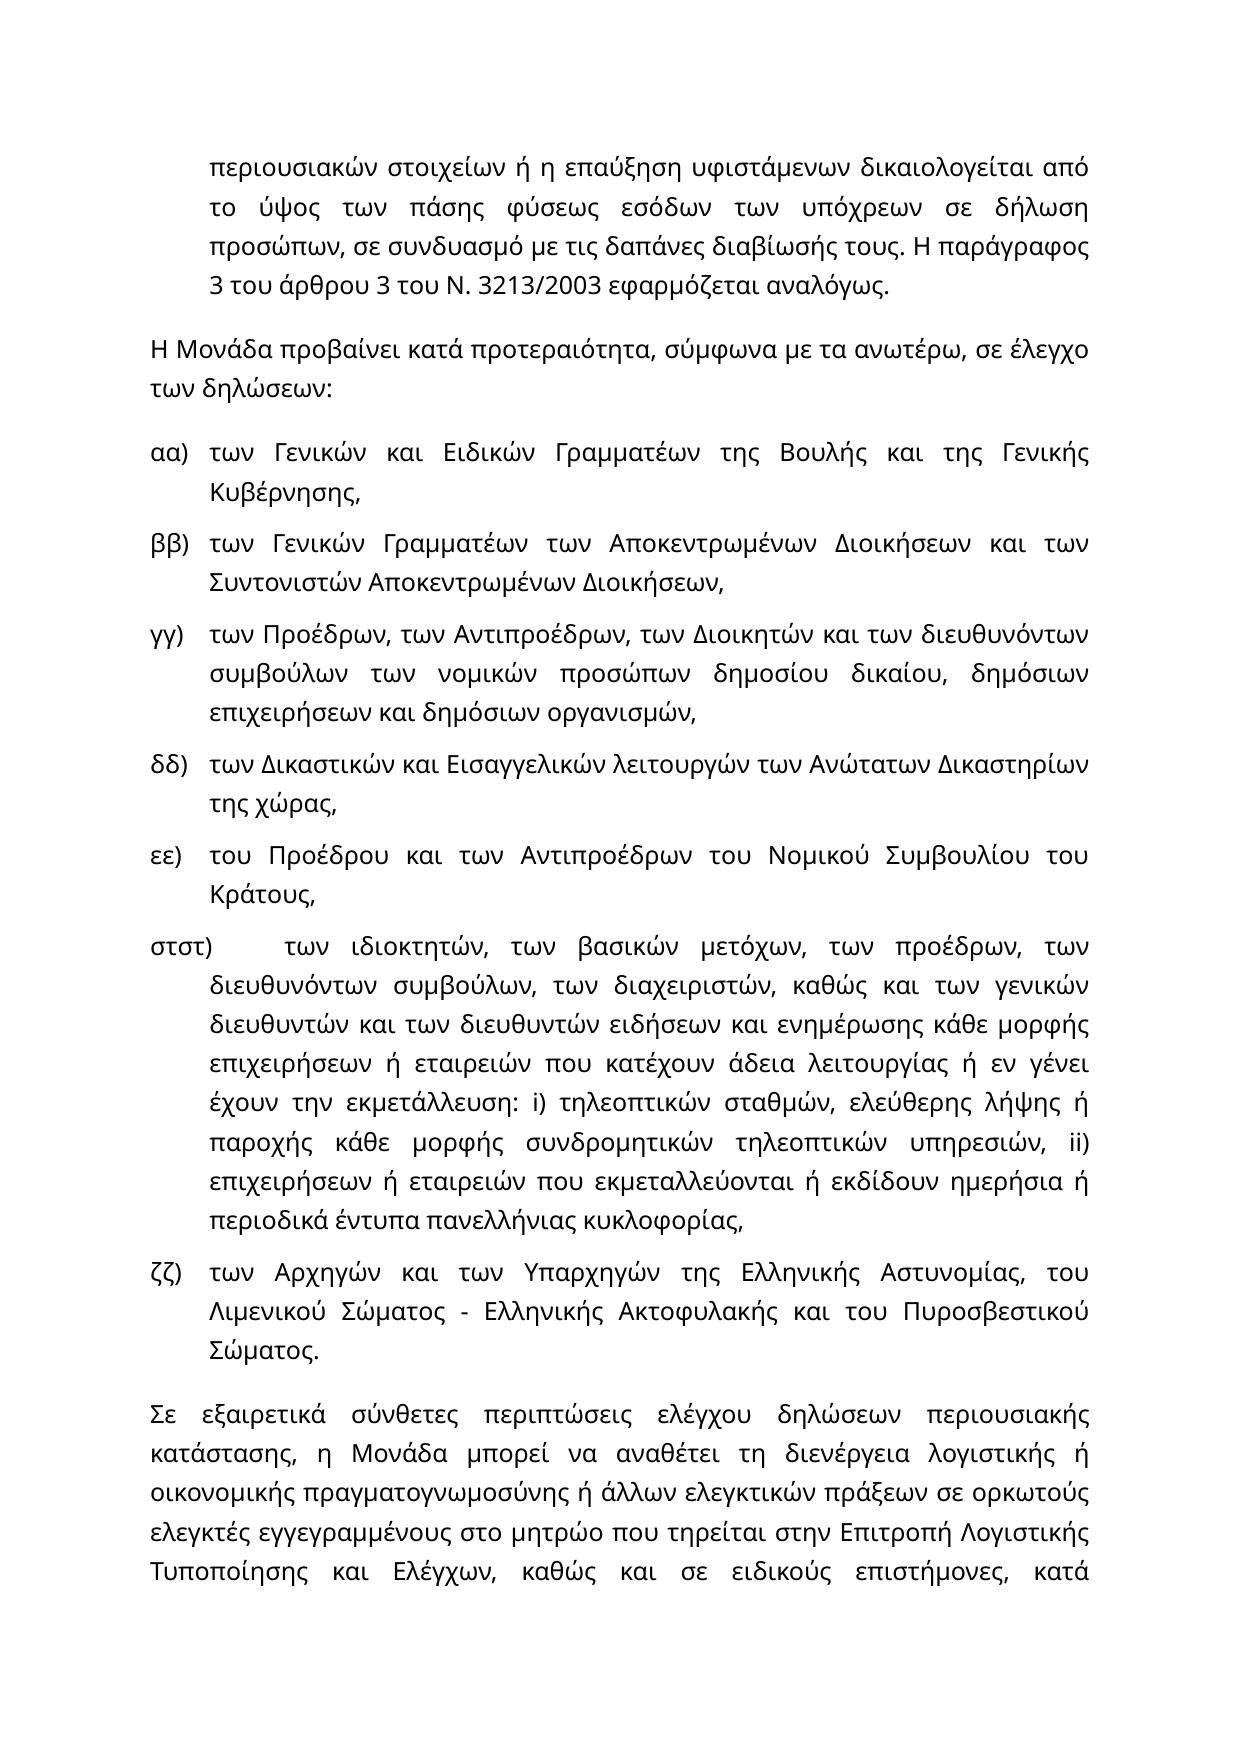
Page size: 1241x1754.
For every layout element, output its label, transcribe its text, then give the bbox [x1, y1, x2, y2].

list στστ) των ιδιοκτητών, των βασικών μετόχων, των προέδρων, των διευθυνόντων συμβούλων, των διαχειριστών, καθώς και των γενικών διευθυντών και των διευθυντών ειδήσεων και ενημέρωσης κάθε μορφής επιχειρήσεων ή εταιρειών που κατέχουν άδεια λειτουργίας ή εν γένει έχουν την εκμετάλλευση: i) τηλεοπτικών σταθμών, ελεύθερης λήψης ή παροχής κάθε μορφής συνδρομητικών τηλεοπτικών υπηρεσιών, ii) επιχειρήσεων ή εταιρειών που εκμεταλλεύονται ή εκδίδουν ημερήσια ή περιοδικά έντυπα πανελλήνιας κυκλοφορίας, [150, 928, 1090, 1237]
text Σε εξαιρετικά σύνθετες περιπτώσεις ελέγχου δηλώσεων περιουσιακής κατάστασης, η Μονάδα μπορεί να αναθέτει τη διενέργεια λογιστικής ή οικονομικής πραγματογνωμοσύνης ή άλλων ελεγκτικών πράξεων σε ορκωτούς ελεγκτές εγγεγραμμένους στο μητρώο που τηρείται στην Επιτροπή Λογιστικής Τυποποίησης και Ελέγχων, καθώς και σε ειδικούς επιστήμονες, κατά [150, 1397, 1090, 1587]
text Η Μονάδα προβαίνει κατά προτεραιότητα, σύμφωνα με τα ανωτέρω, σε έλεγχο των δηλώσεων: [150, 332, 1090, 405]
list αα) των Γενικών και Ειδικών Γραμματέων της Βουλής και της Γενικής Κυβέρνησης, [150, 435, 1090, 508]
list ββ) των Γενικών Γραμματέων των Αποκεντρωμένων Διοικήσεων και των Συντονιστών Αποκεντρωμένων Διοικήσεων, [150, 526, 1090, 599]
list γγ) των Προέδρων, των Αντιπροέδρων, των Διοικητών και των διευθυνόντων συμβούλων των νομικών προσώπων δημοσίου δικαίου, δημόσιων επιχειρήσεων και δημόσιων οργανισμών, [150, 617, 1090, 729]
list ζζ) των Αρχηγών και των Υπαρχηγών της Ελληνικής Αστυνομίας, του Λιμενικού Σώματος - Ελληνικής Ακτοφυλακής και του Πυροσβεστικού Σώματος. [150, 1254, 1090, 1367]
list περιουσιακών στοιχείων ή η επαύξηση υφιστάμενων δικαιολογείται από το ύψος των πάσης φύσεως εσόδων των υπόχρεων σε δήλωση προσώπων, σε συνδυασμό με τις δαπάνες διαβίωσής τους. Η παράγραφος 3 του άρθρου 3 του Ν. 3213/2003 εφαρμόζεται αναλόγως. [150, 150, 1090, 302]
list δδ) των Δικαστικών και Εισαγγελικών λειτουργών των Ανώτατων Δικαστηρίων της χώρας, [150, 747, 1090, 820]
list εε) του Προέδρου και των Αντιπροέδρων του Νομικού Συμβουλίου του Κράτους, [150, 837, 1090, 911]
